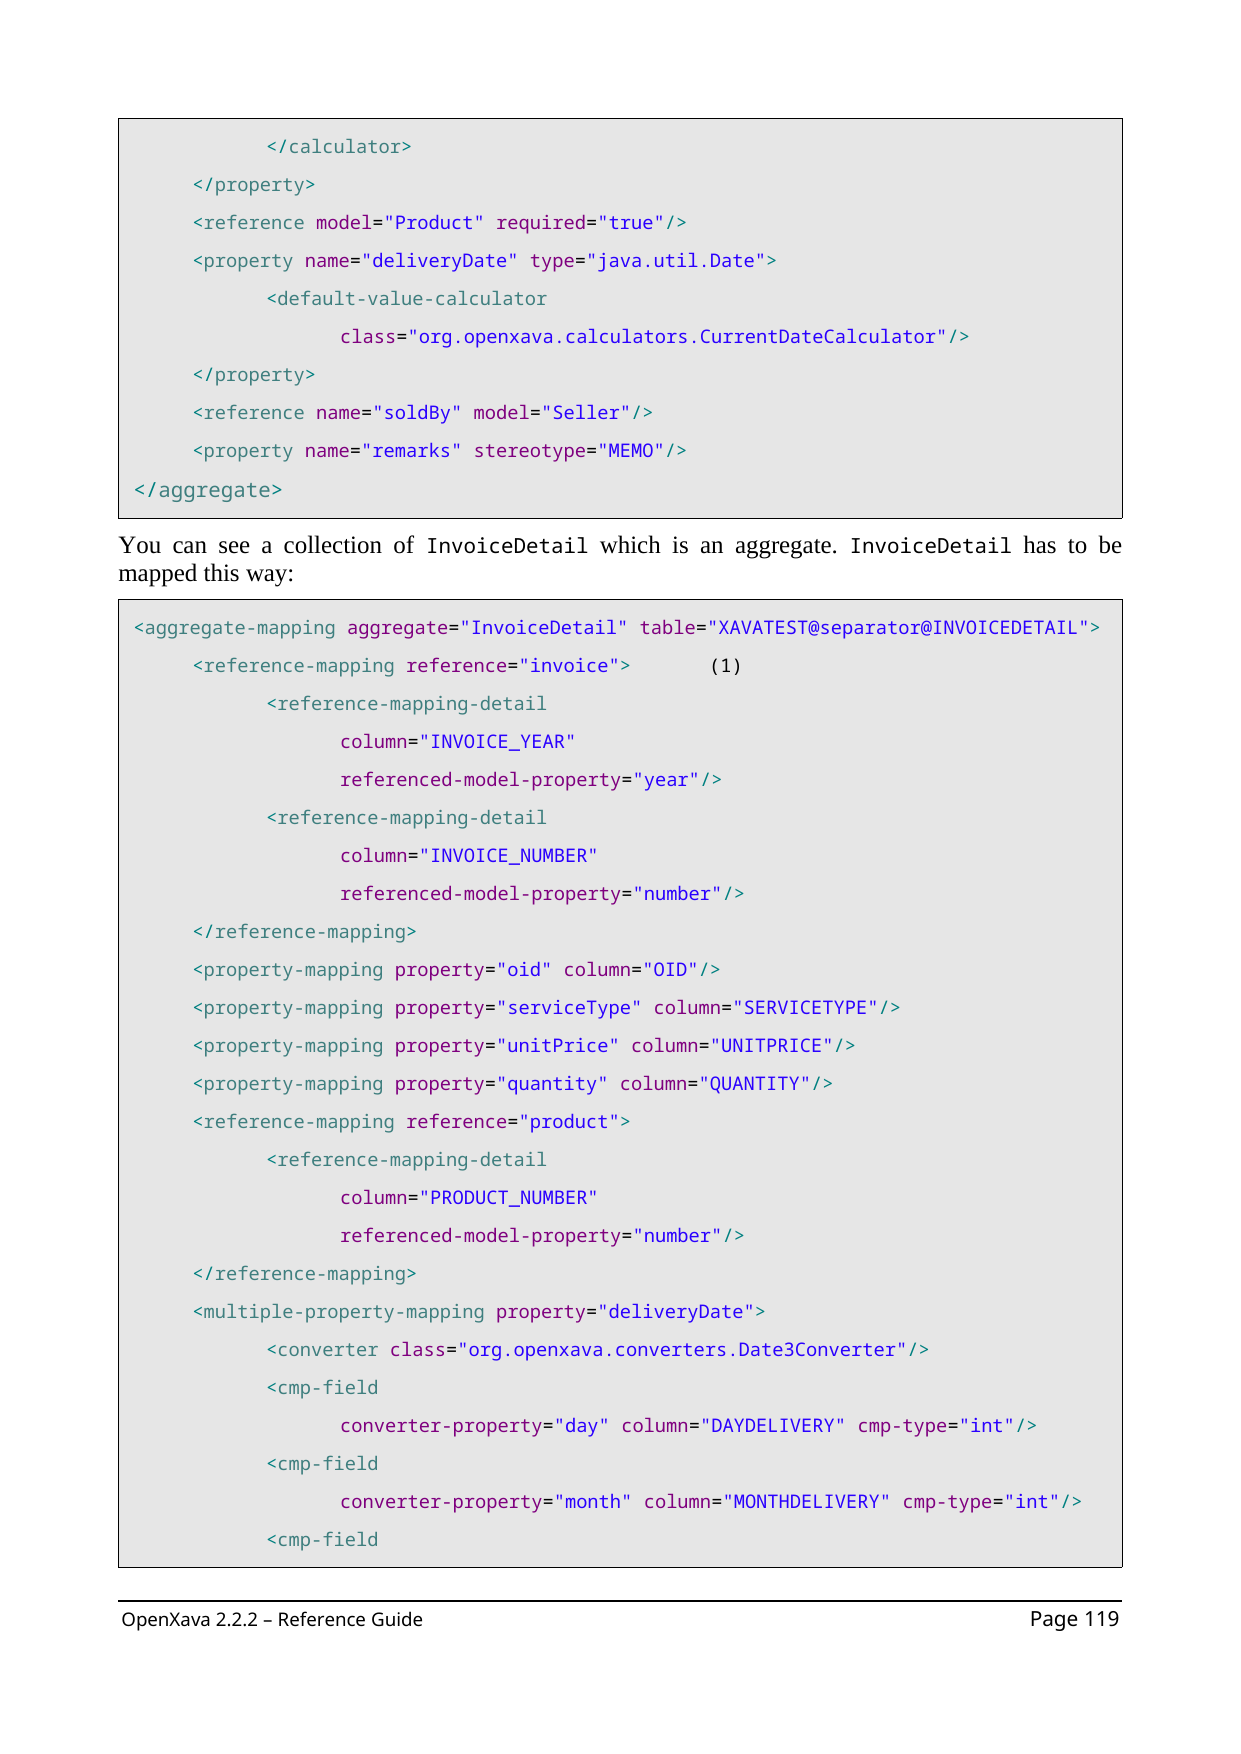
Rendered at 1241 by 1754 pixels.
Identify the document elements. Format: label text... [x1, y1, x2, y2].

text <property-mapping property="unitPrice" column="UNITPRICE"/> [119, 1017, 1122, 1056]
text <reference-mapping-detail [119, 789, 1122, 827]
text referenced-model-property="number"/> [119, 865, 1122, 903]
text <property-mapping property="quantity" column="QUANTITY"/> [119, 1056, 1122, 1093]
text </reference-mapping> [119, 1246, 1122, 1284]
text <cmp-field [119, 1436, 1122, 1474]
text </aggregate> [119, 460, 1122, 518]
text <reference-mapping reference="product"> [119, 1093, 1122, 1132]
text </calculator> [119, 119, 1122, 156]
text class="org.openxava.calculators.CurrentDateCalculator"/> [119, 308, 1122, 346]
text You can see a collection of InvoiceDetail which is an aggregate. InvoiceDetail has to be mapped this way: [118, 531, 1122, 587]
text referenced-model-property="number"/> [119, 1208, 1122, 1246]
text </property> [119, 346, 1122, 384]
text </reference-mapping> [119, 903, 1122, 941]
text <property name="remarks" stereotype="MEMO"/> [119, 422, 1122, 460]
text referenced-model-property="year"/> [119, 751, 1122, 789]
text <cmp-field [119, 1360, 1122, 1398]
text </property> [119, 156, 1122, 194]
text <reference-mapping-detail [119, 1132, 1122, 1169]
text converter-property="month" column="MONTHDELIVERY" cmp-type="int"/> [119, 1474, 1122, 1512]
text <cmp-field [119, 1512, 1122, 1567]
text <multiple-property-mapping property="deliveryDate"> [119, 1284, 1122, 1322]
text <reference model="Product" required="true"/> [119, 194, 1122, 232]
text column="PRODUCT_NUMBER" [119, 1169, 1122, 1208]
text <reference-mapping-detail [119, 675, 1122, 713]
text <reference name="soldBy" model="Seller"/> [119, 384, 1122, 422]
text <property-mapping property="serviceType" column="SERVICETYPE"/> [119, 979, 1122, 1017]
text <converter class="org.openxava.converters.Date3Converter"/> [119, 1322, 1122, 1360]
text <reference-mapping reference="invoice"> (1) [119, 637, 1122, 675]
text <property name="deliveryDate" type="java.util.Date"> [119, 232, 1122, 270]
text column="INVOICE_NUMBER" [119, 827, 1122, 865]
text converter-property="day" column="DAYDELIVERY" cmp-type="int"/> [119, 1398, 1122, 1436]
text <property-mapping property="oid" column="OID"/> [119, 941, 1122, 979]
text column="INVOICE_YEAR" [119, 713, 1122, 751]
text <default-value-calculator [119, 270, 1122, 308]
text <aggregate-mapping aggregate="InvoiceDetail" table="XAVATEST@separator@INVOICEDETAIL"> [119, 600, 1122, 637]
